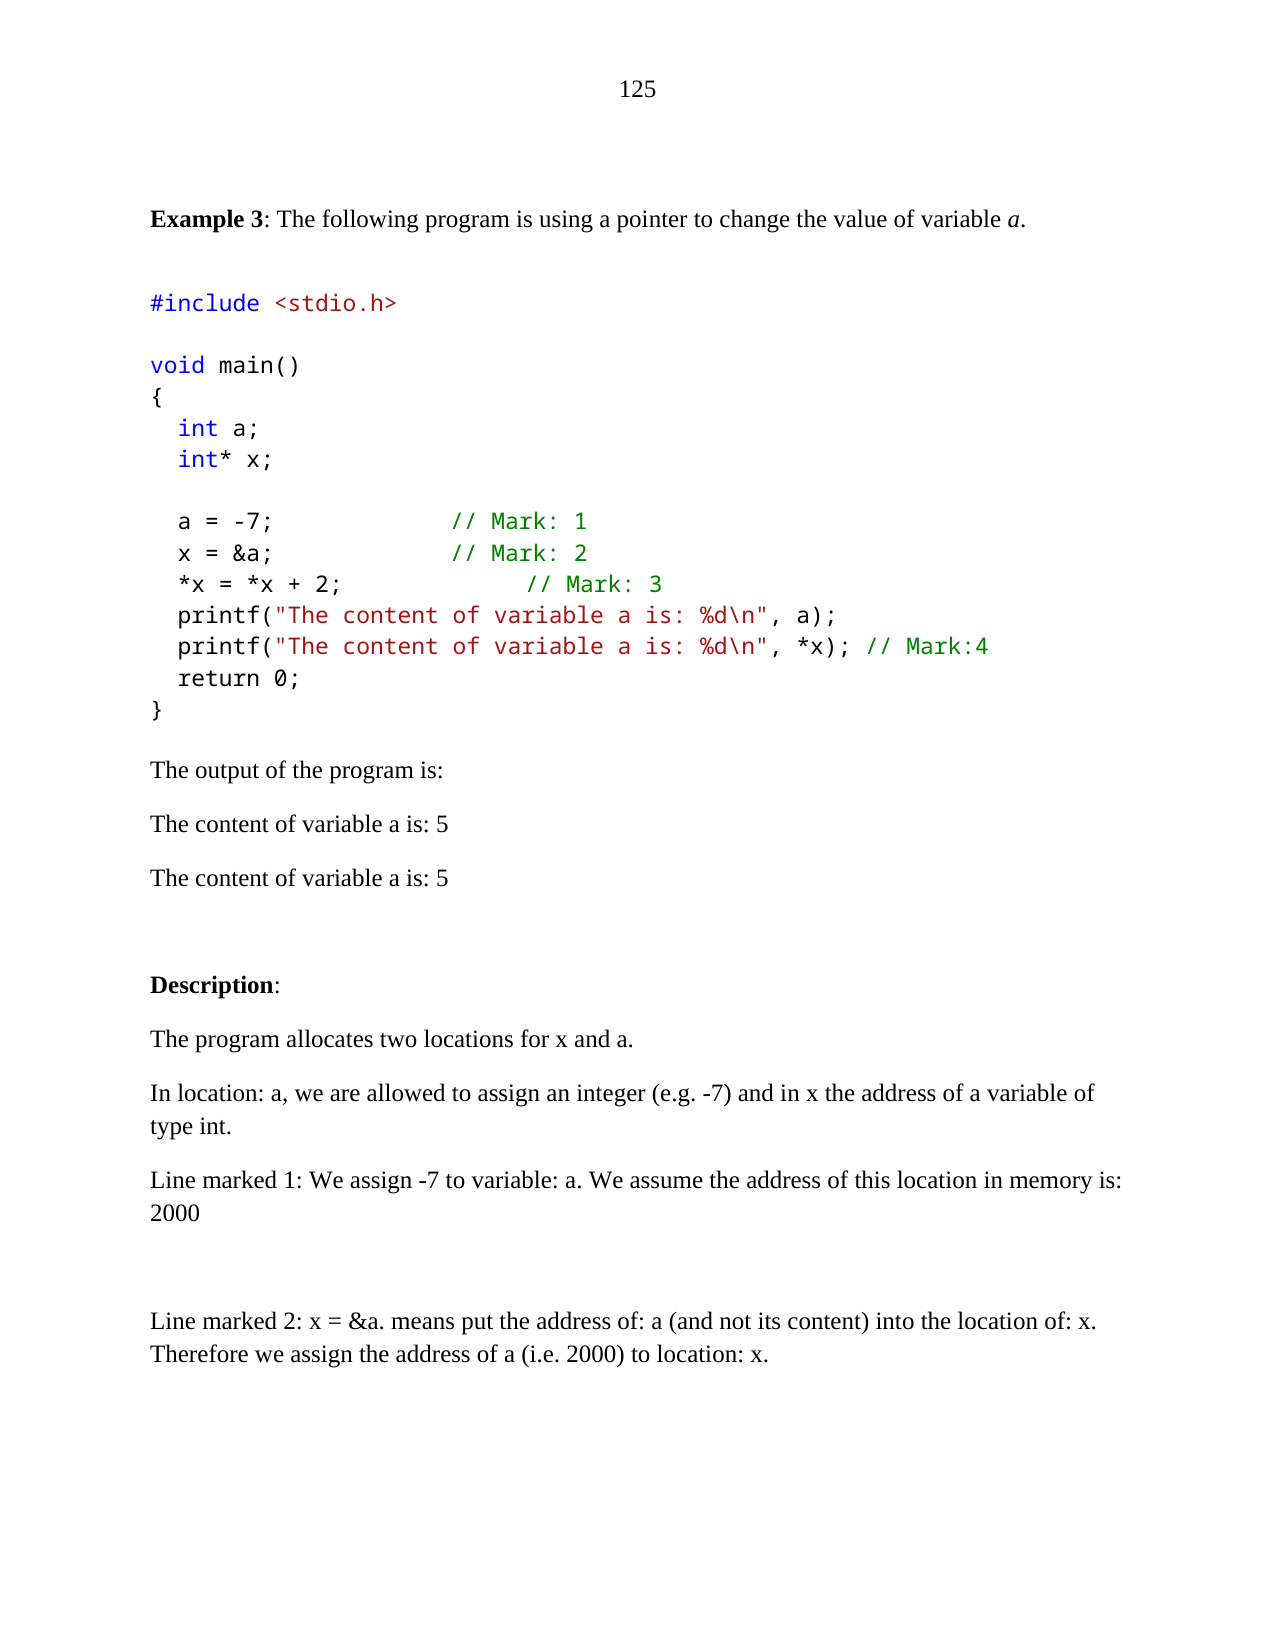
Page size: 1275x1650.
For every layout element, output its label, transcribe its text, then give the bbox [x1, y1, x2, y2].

subtitle } [150, 693, 1125, 724]
subtitle #include <stdio.h> [150, 286, 1125, 318]
subtitle { [150, 380, 1125, 411]
text The output of the program is: [150, 755, 1125, 784]
subtitle printf("The content of variable a is: %d\n", a); [150, 599, 1125, 630]
subtitle *x = *x + 2; // Mark: 3 [150, 568, 1125, 599]
text Description: [150, 971, 1125, 999]
subtitle x = &a; // Mark: 2 [150, 536, 1125, 568]
subtitle return 0; [150, 661, 1125, 693]
text The content of variable a is: 5 [150, 863, 1125, 892]
subtitle int a; [150, 411, 1125, 443]
text In location: a, we are allowed to assign an integer (e.g. -7) and in x the address of a variable of type int. [150, 1078, 1125, 1140]
subtitle printf("The content of variable a is: %d\n", *x); // Mark:4 [150, 630, 1125, 661]
subtitle a = -7; // Mark: 1 [150, 505, 1125, 536]
subtitle void main() [150, 349, 1125, 380]
text Line marked 1: We assign -7 to variable: a. We assume the address of this location in memory is: 2000 [150, 1165, 1125, 1227]
text Example 3: The following program is using a pointer to change the value of variable a. [150, 204, 1125, 233]
text Line marked 2: x = &a. means put the address of: a (and not its content) into the location of: x. Therefore we assign the address of a (i.e. 2000) to location: x. [150, 1306, 1125, 1368]
subtitle int* x; [150, 443, 1125, 474]
text The program allocates two locations for x and a. [150, 1024, 1125, 1053]
text The content of variable a is: 5 [150, 809, 1125, 838]
